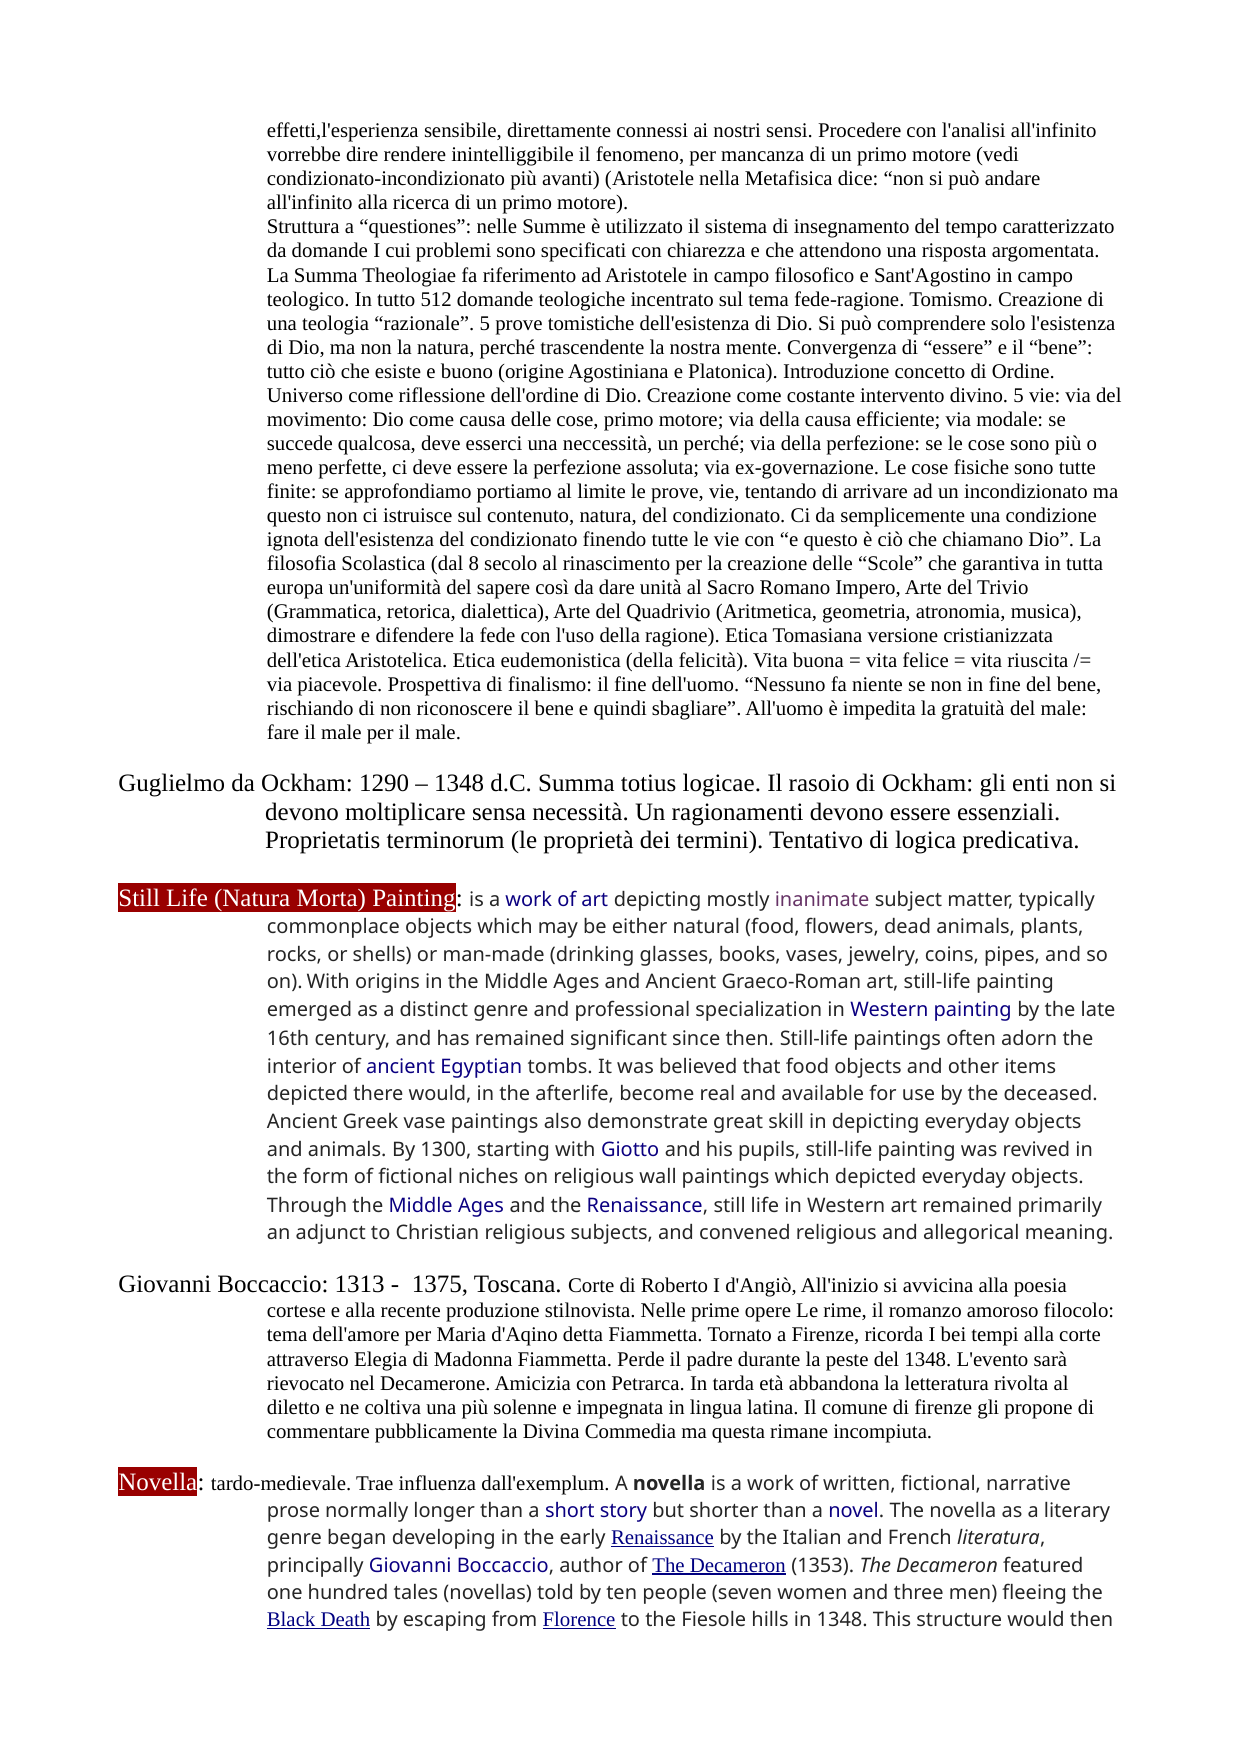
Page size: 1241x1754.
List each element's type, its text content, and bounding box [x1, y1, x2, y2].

text effetti,l'esperienza sensibile, direttamente connessi ai nostri sensi. Procedere con l'analisi all'infinito vorrebbe dire rendere inintelliggibile il fenomeno, per mancanza di un primo motore (vedi condizionato-incondizionato più avanti) (Aristotele nella Metafisica dice: “non si può andare all'infinito alla ricerca di un primo motore). [118, 118, 1122, 214]
text Giovanni Boccaccio: 1313 - 1375, Toscana. Corte di Roberto I d'Angiò, All'inizio si avvicina alla poesia cortese e alla recente produzione stilnovista. Nelle prime opere Le rime, il romanzo amoroso filocolo: tema dell'amore per Maria d'Aqino detta Fiammetta. Tornato a Firenze, ricorda I bei tempi alla corte attraverso Elegia di Madonna Fiammetta. Perde il padre durante la peste del 1348. L'evento sarà rievocato nel Decamerone. Amicizia con Petrarca. In tarda età abbandona la letteratura rivolta al diletto e ne coltiva una più solenne e impegnata in lingua latina. Il comune di firenze gli propone di commentare pubblicamente la Divina Commedia ma questa rimane incompiuta. [118, 1269, 1122, 1443]
text Struttura a “questiones”: nelle Summe è utilizzato il sistema di insegnamento del tempo caratterizzato da domande I cui problemi sono specificati con chiarezza e che attendono una risposta argomentata. La Summa Theologiae fa riferimento ad Aristotele in campo filosofico e Sant'Agostino in campo teologico. In tutto 512 domande teologiche incentrato sul tema fede-ragione. Tomismo. Creazione di una teologia “razionale”. 5 prove tomistiche dell'esistenza di Dio. Si può comprendere solo l'esistenza di Dio, ma non la natura, perché trascendente la nostra mente. Convergenza di “essere” e il “bene”: tutto ciò che esiste e buono (origine Agostiniana e Platonica). Introduzione concetto di Ordine. Universo come riflessione dell'ordine di Dio. Creazione come costante intervento divino. 5 vie: via del movimento: Dio come causa delle cose, primo motore; via della causa efficiente; via modale: se succede qualcosa, deve esserci una neccessità, un perché; via della perfezione: se le cose sono più o meno perfette, ci deve essere la perfezione assoluta; via ex-governazione. Le cose fisiche sono tutte finite: se approfondiamo portiamo al limite le prove, vie, tentando di arrivare ad un incondizionato ma questo non ci istruisce sul contenuto, natura, del condizionato. Ci da semplicemente una condizione ignota dell'esistenza del condizionato finendo tutte le vie con “e questo è ciò che chiamano Dio”. La filosofia Scolastica (dal 8 secolo al rinascimento per la creazione delle “Scole” che garantiva in tutta europa un'uniformità del sapere così da dare unità al Sacro Romano Impero, Arte del Trivio (Grammatica, retorica, dialettica), Arte del Quadrivio (Aritmetica, geometria, atronomia, musica), dimostrare e difendere la fede con l'uso della ragione). Etica Tomasiana versione cristianizzata dell'etica Aristotelica. Etica eudemonistica (della felicità). Vita buona = vita felice = vita riuscita /= via piacevole. Prospettiva di finalismo: il fine dell'uomo. “Nessuno fa niente se non in fine del bene, rischiando di non riconoscere il bene e quindi sbagliare”. All'uomo è impedita la gratuità del male: fare il male per il male. [118, 214, 1122, 744]
text Still Life (Natura Morta) Painting: is a work of art depicting mostly inanimate subject matter, typically commonplace objects which may be either natural (food, flowers, dead animals, plants, rocks, or shells) or man-made (drinking glasses, books, vases, jewelry, coins, pipes, and so on). With origins in the Middle Ages and Ancient Graeco-Roman art, still-life painting emerged as a distinct genre and professional specialization in Western painting by the late 16th century, and has remained significant since then. Still-life paintings often adorn the interior of ancient Egyptian tombs. It was believed that food objects and other items depicted there would, in the afterlife, become real and available for use by the deceased. Ancient Greek vase paintings also demonstrate great skill in depicting everyday objects and animals. By 1300, starting with Giotto and his pupils, still-life painting was revived in the form of fictional niches on religious wall paintings which depicted everyday objects. Through the Middle Ages and the Renaissance, still life in Western art remained primarily an adjunct to Christian religious subjects, and convened religious and allegorical meaning. [118, 883, 1122, 1246]
text Novella: tardo-medievale. Trae influenza dall'exemplum. A novella is a work of written, fictional, narrative prose normally longer than a short story but shorter than a novel. The novella as a literary genre began developing in the early Renaissance by the Italian and French literatura, principally Giovanni Boccaccio, author of The Decameron (1353). The Decameron featured one hundred tales (novellas) told by ten people (seven women and three men) fleeing the Black Death by escaping from Florence to the Fiesole hills in 1348. This structure would then [118, 1467, 1122, 1632]
text Guglielmo da Ockham: 1290 – 1348 d.C. Summa totius logicae. Il rasoio di Ockham: gli enti non si devono moltiplicare sensa necessità. Un ragionamenti devono essere essenziali. Proprietatis terminorum (le proprietà dei termini). Tentativo di logica predicativa. [118, 768, 1122, 854]
